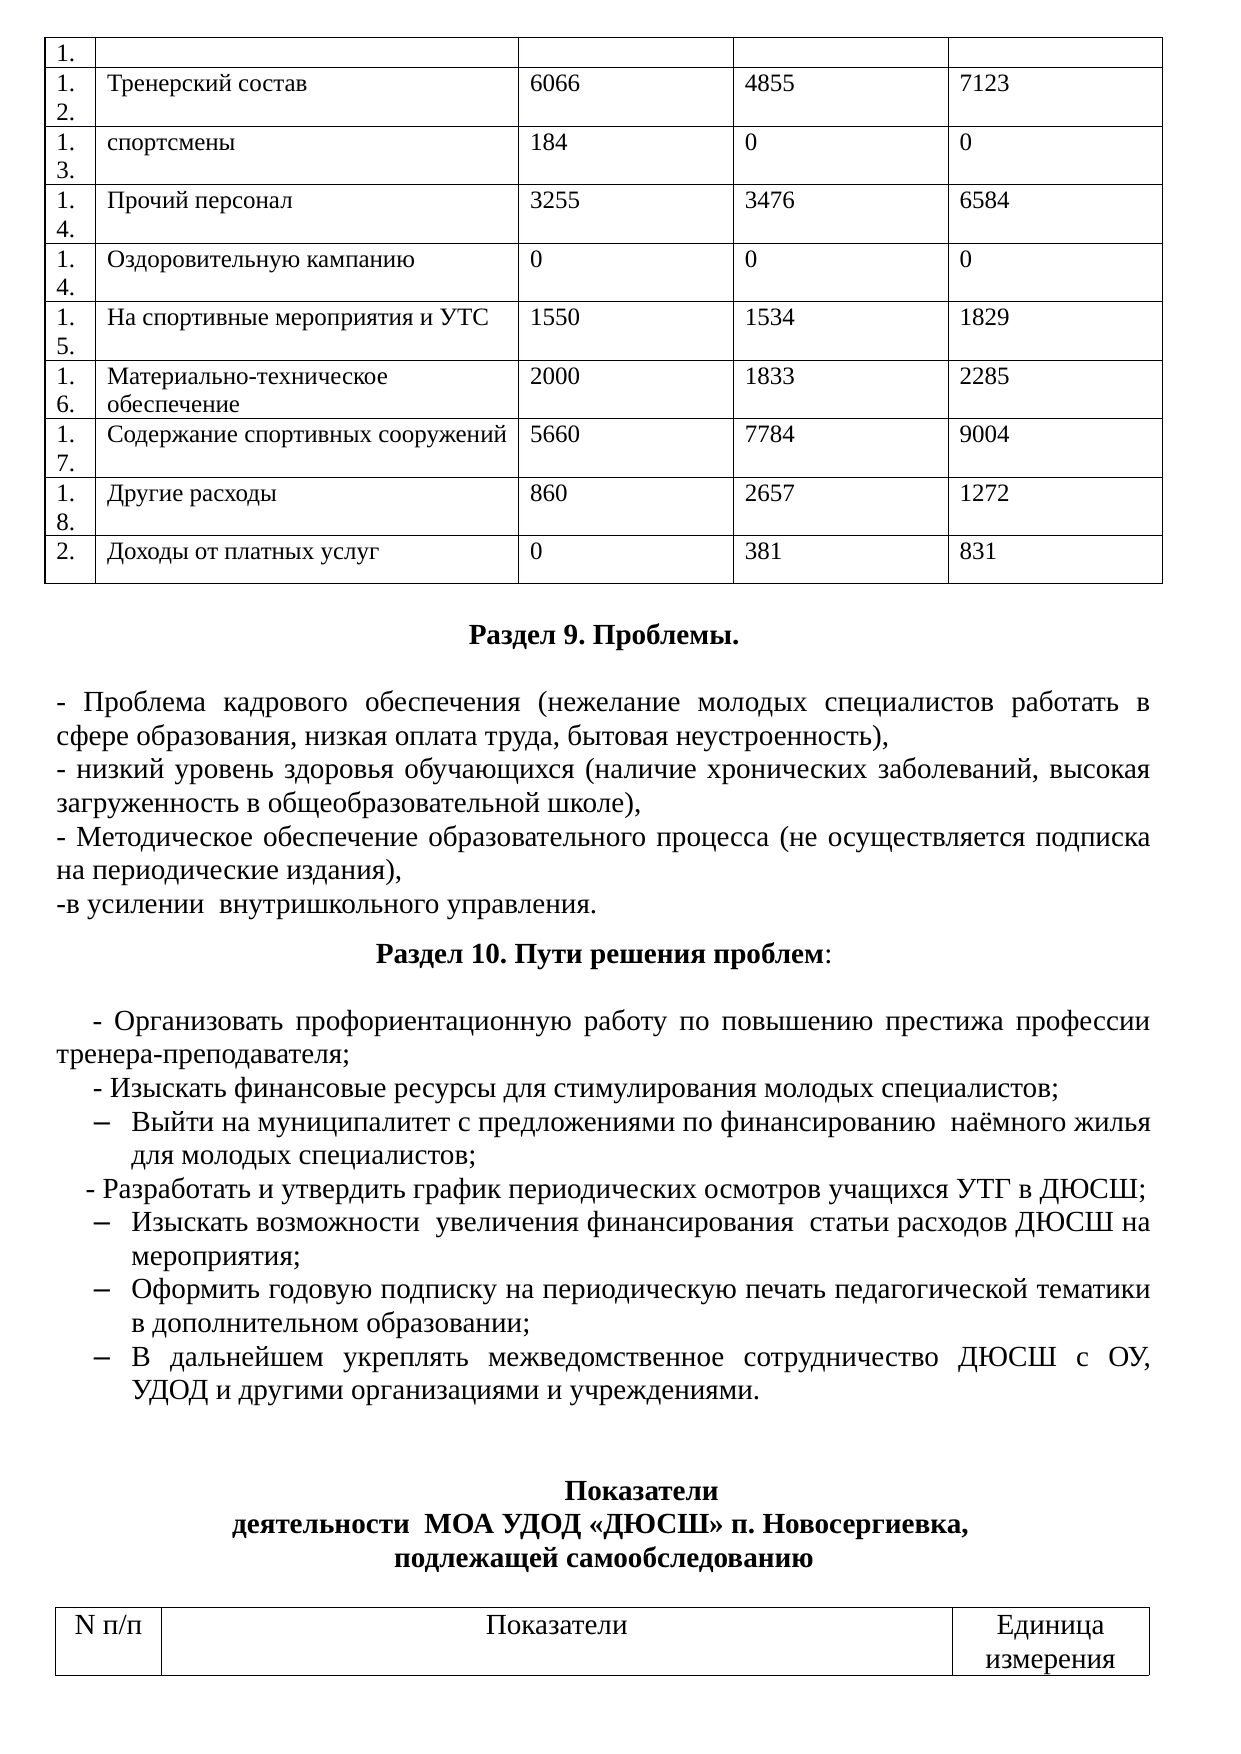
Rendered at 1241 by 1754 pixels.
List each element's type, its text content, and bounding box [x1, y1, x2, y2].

table_cell 860 [519, 478, 733, 535]
table_cell 1.8. [46, 478, 95, 535]
table_cell 1.3. [46, 127, 95, 184]
table_cell 184 [519, 127, 733, 184]
table_cell На спортивные мероприятия и УТС [96, 302, 518, 360]
table_cell 1829 [949, 302, 1162, 360]
table_cell 1.4. [46, 185, 95, 243]
table_cell 0 [519, 244, 733, 301]
table_cell Содержание спортивных сооружений [96, 419, 518, 477]
table_cell 0 [734, 127, 948, 184]
table_cell 1.4. [46, 244, 95, 301]
table_cell 0 [734, 244, 948, 301]
table_cell 0 [949, 127, 1162, 184]
list Выйти на муниципалитет с предложениями по финансированию наёмного жилья для молодых специалистов; [94, 1104, 1152, 1171]
table_cell 1272 [949, 478, 1162, 535]
table_cell Материально-техническое обеспечение [96, 361, 518, 418]
list В дальнейшем укреплять межведомственное сотрудничество ДЮСШ с ОУ, УДОД и другими организациями и учреждениями. [94, 1339, 1152, 1406]
table_cell 831 [949, 536, 1162, 583]
table_cell 3255 [519, 185, 733, 243]
table_cell 1534 [734, 302, 948, 360]
table_cell 1.5. [46, 302, 95, 360]
list -в усилении внутришкольного управления. [56, 886, 1142, 919]
text - Изыскать финансовые ресурсы для стимулирования молодых специалистов; [56, 1070, 1152, 1104]
text подлежащей самообследованию [56, 1540, 1152, 1574]
table_cell 2657 [734, 478, 948, 535]
text - Разработать и утвердить график периодических осмотров учащихся УТГ в ДЮСШ; [56, 1171, 1152, 1204]
table_cell 1.6. [46, 361, 95, 418]
table_cell [96, 38, 518, 67]
text - Организовать профориентационную работу по повышению престижа профессии тренера-преподавателя; [56, 1003, 1152, 1070]
table_cell 4855 [734, 68, 948, 126]
table_cell Прочий персонал [96, 185, 518, 243]
list Оформить годовую подписку на периодическую печать педагогической тематики в дополнительном образовании; [94, 1272, 1152, 1339]
table_cell Другие расходы [96, 478, 518, 535]
text - Методическое обеспечение образовательного процесса (не осуществляется подписка на периодические издания), [56, 819, 1152, 886]
table_cell [949, 38, 1162, 67]
table_cell 7123 [949, 68, 1162, 126]
table_cell 2285 [949, 361, 1162, 418]
table_cell 1.7. [46, 419, 95, 477]
table_cell 1833 [734, 361, 948, 418]
table_cell спортсмены [96, 127, 518, 184]
text - Проблема кадрового обеспечения (нежелание молодых специалистов работать в сфере образования, низкая оплата труда, бытовая неустроенность), [56, 684, 1152, 752]
table_cell 5660 [519, 419, 733, 477]
table_cell 6584 [949, 185, 1162, 243]
table_cell 6066 [519, 68, 733, 126]
table_cell Тренерский состав [96, 68, 518, 126]
text Раздел 10. Пути решения проблем: [56, 936, 1152, 969]
table_cell Доходы от платных услуг [96, 536, 518, 583]
list Изыскать возможности увеличения финансирования статьи расходов ДЮСШ на мероприятия; [94, 1204, 1152, 1272]
table_cell Оздоровительную кампанию [96, 244, 518, 301]
text - низкий уровень здоровья обучающихся (наличие хронических заболеваний, высокая загруженность в общеобразовательной школе), [56, 752, 1152, 819]
table_cell 381 [734, 536, 948, 583]
table_cell 1. [46, 38, 95, 67]
table_cell 7784 [734, 419, 948, 477]
table_cell 0 [949, 244, 1162, 301]
text деятельности МОА УДОД «ДЮСШ» п. Новосергиевка, [56, 1507, 1152, 1540]
table_cell 0 [519, 536, 733, 583]
table_cell 1.2. [46, 68, 95, 126]
table_cell 3476 [734, 185, 948, 243]
table_cell [734, 38, 948, 67]
text Раздел 9. Проблемы. [56, 617, 1152, 651]
table_cell 9004 [949, 419, 1162, 477]
table_header Единица измерения [953, 1608, 1149, 1674]
table_header Показатели [162, 1608, 952, 1674]
table_cell [519, 38, 733, 67]
table_cell 2000 [519, 361, 733, 418]
list Показатели [94, 1473, 1152, 1507]
table_cell 2. [46, 536, 95, 583]
table_header N п/п [56, 1608, 161, 1674]
table_cell 1550 [519, 302, 733, 360]
